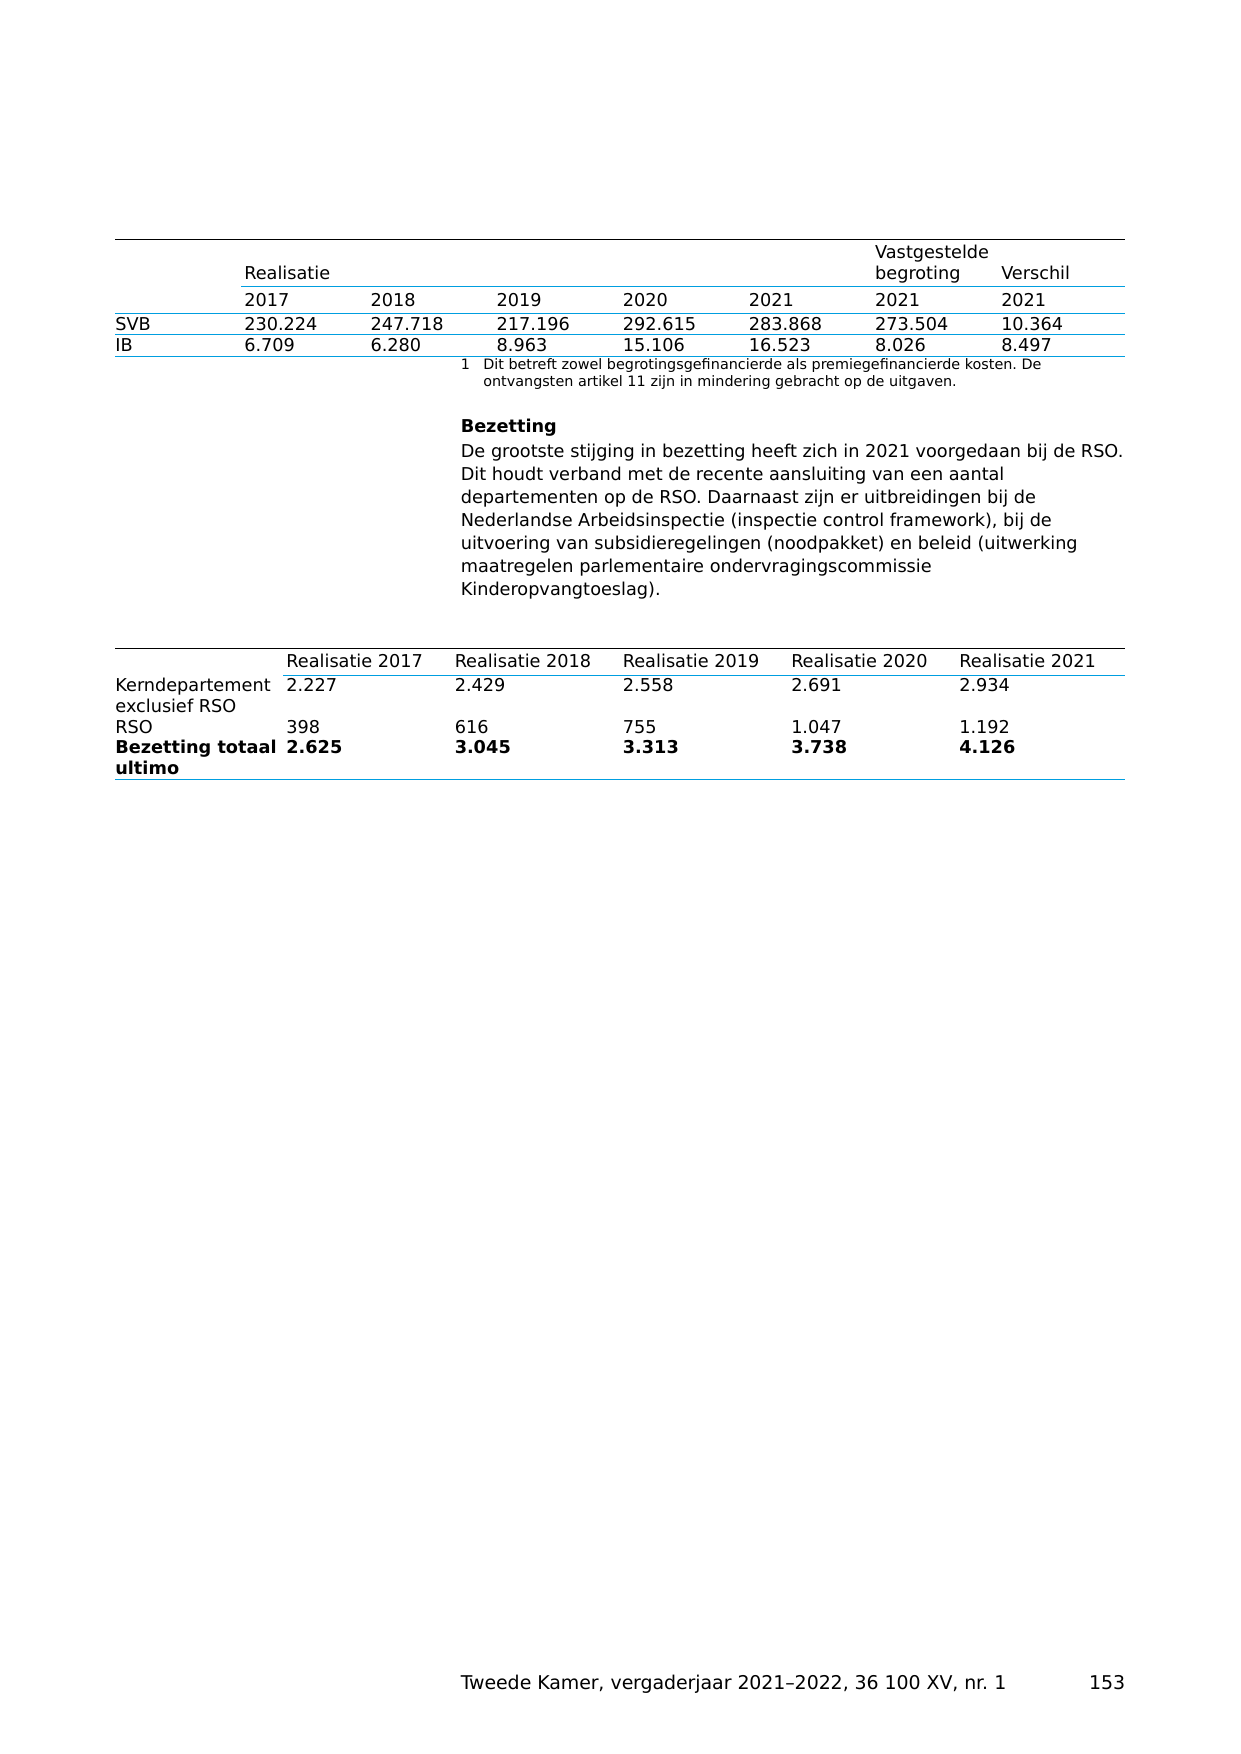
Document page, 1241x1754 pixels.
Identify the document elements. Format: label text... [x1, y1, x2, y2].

table_cell 2.429 [452, 676, 620, 717]
table_cell Realisatie 2018 [452, 649, 620, 675]
table_cell 1.047 [788, 717, 956, 737]
table_cell [115, 649, 283, 675]
table_cell 3.045 [452, 737, 620, 778]
table_cell Realisatie 2017 [283, 649, 452, 675]
table_cell Bezetting totaal ultimo [115, 737, 283, 778]
table_cell 1.192 [956, 717, 1125, 737]
table_cell 3.313 [620, 737, 788, 778]
table_cell Verschil [998, 240, 1125, 286]
table_cell 273.504 [872, 314, 998, 334]
table_cell 398 [283, 717, 452, 737]
text De grootste stijging in bezetting heeft zich in 2021 voorgedaan bij de RSO. Dit houdt verband met de recente aansluiting van een aantal departementen op de RSO. Daarnaast zijn er uitbreidingen bij de Nederlandse Arbeidsinspectie (inspectie control framework), bij de uitvoering van subsidieregelingen (noodpakket) en beleid (uitwerking maatregelen parlementaire ondervragingscommissie Kinderopvangtoeslag). [461, 439, 1125, 600]
table_cell 16.523 [746, 335, 872, 356]
table_cell 2021 [746, 287, 872, 313]
table_cell 2.625 [283, 737, 452, 778]
table_cell 2.691 [788, 676, 956, 717]
table_header Tabel 97 Bezettingsoverzicht (fte) [115, 623, 1125, 648]
table_cell 217.196 [494, 314, 620, 334]
table_cell 4.126 [956, 737, 1125, 778]
table_cell 2019 [494, 287, 620, 313]
table_cell 2.934 [956, 676, 1125, 717]
table_cell SVB [115, 314, 241, 334]
table_cell 6.709 [241, 335, 367, 356]
table_cell Kerndepartement exclusief RSO [115, 675, 283, 717]
list Dit betreft zowel begrotingsgefinancierde als premiegefinancierde kosten. De ontvangsten artikel 11 zijn in mindering gebracht op de uitgaven. [461, 357, 1125, 389]
table_cell [115, 240, 241, 313]
table_cell 2.558 [620, 676, 788, 717]
table_cell IB [115, 335, 241, 356]
table_cell 2017 [241, 287, 367, 313]
table_cell 8.026 [872, 335, 998, 356]
table_cell 283.868 [746, 314, 872, 334]
table_cell 8.963 [494, 335, 620, 356]
table_cell Realisatie 2019 [620, 649, 788, 675]
table_cell 2021 [872, 287, 998, 313]
table_cell 2018 [368, 287, 493, 313]
table_cell 2021 [998, 287, 1125, 313]
table_cell 2020 [620, 287, 746, 313]
table_cell Realisatie [241, 240, 872, 286]
table_cell 10.364 [998, 314, 1125, 334]
table_cell 2.227 [283, 676, 452, 717]
text Bezetting [461, 414, 1125, 437]
table_cell Vastgestelde begroting [872, 240, 998, 286]
table_cell 616 [452, 717, 620, 737]
table_cell 6.280 [368, 335, 493, 356]
table_cell 292.615 [620, 314, 746, 334]
table_cell Realisatie 2020 [788, 649, 956, 675]
table_cell 3.738 [788, 737, 956, 778]
table_cell 15.106 [620, 335, 746, 356]
table_cell 755 [620, 717, 788, 737]
table_cell RSO [115, 717, 283, 737]
table_cell 247.718 [368, 314, 493, 334]
table_cell 230.224 [241, 314, 367, 334]
table_header Tabel 96 Totaaloverzicht apparaatsuitgaven/kosten inclusief agentschappen en zbo's/rwt's (bedragen x € 1.000) [115, 191, 1125, 239]
table_cell Realisatie 2021 [956, 649, 1125, 675]
table_cell 8.497 [998, 335, 1125, 356]
